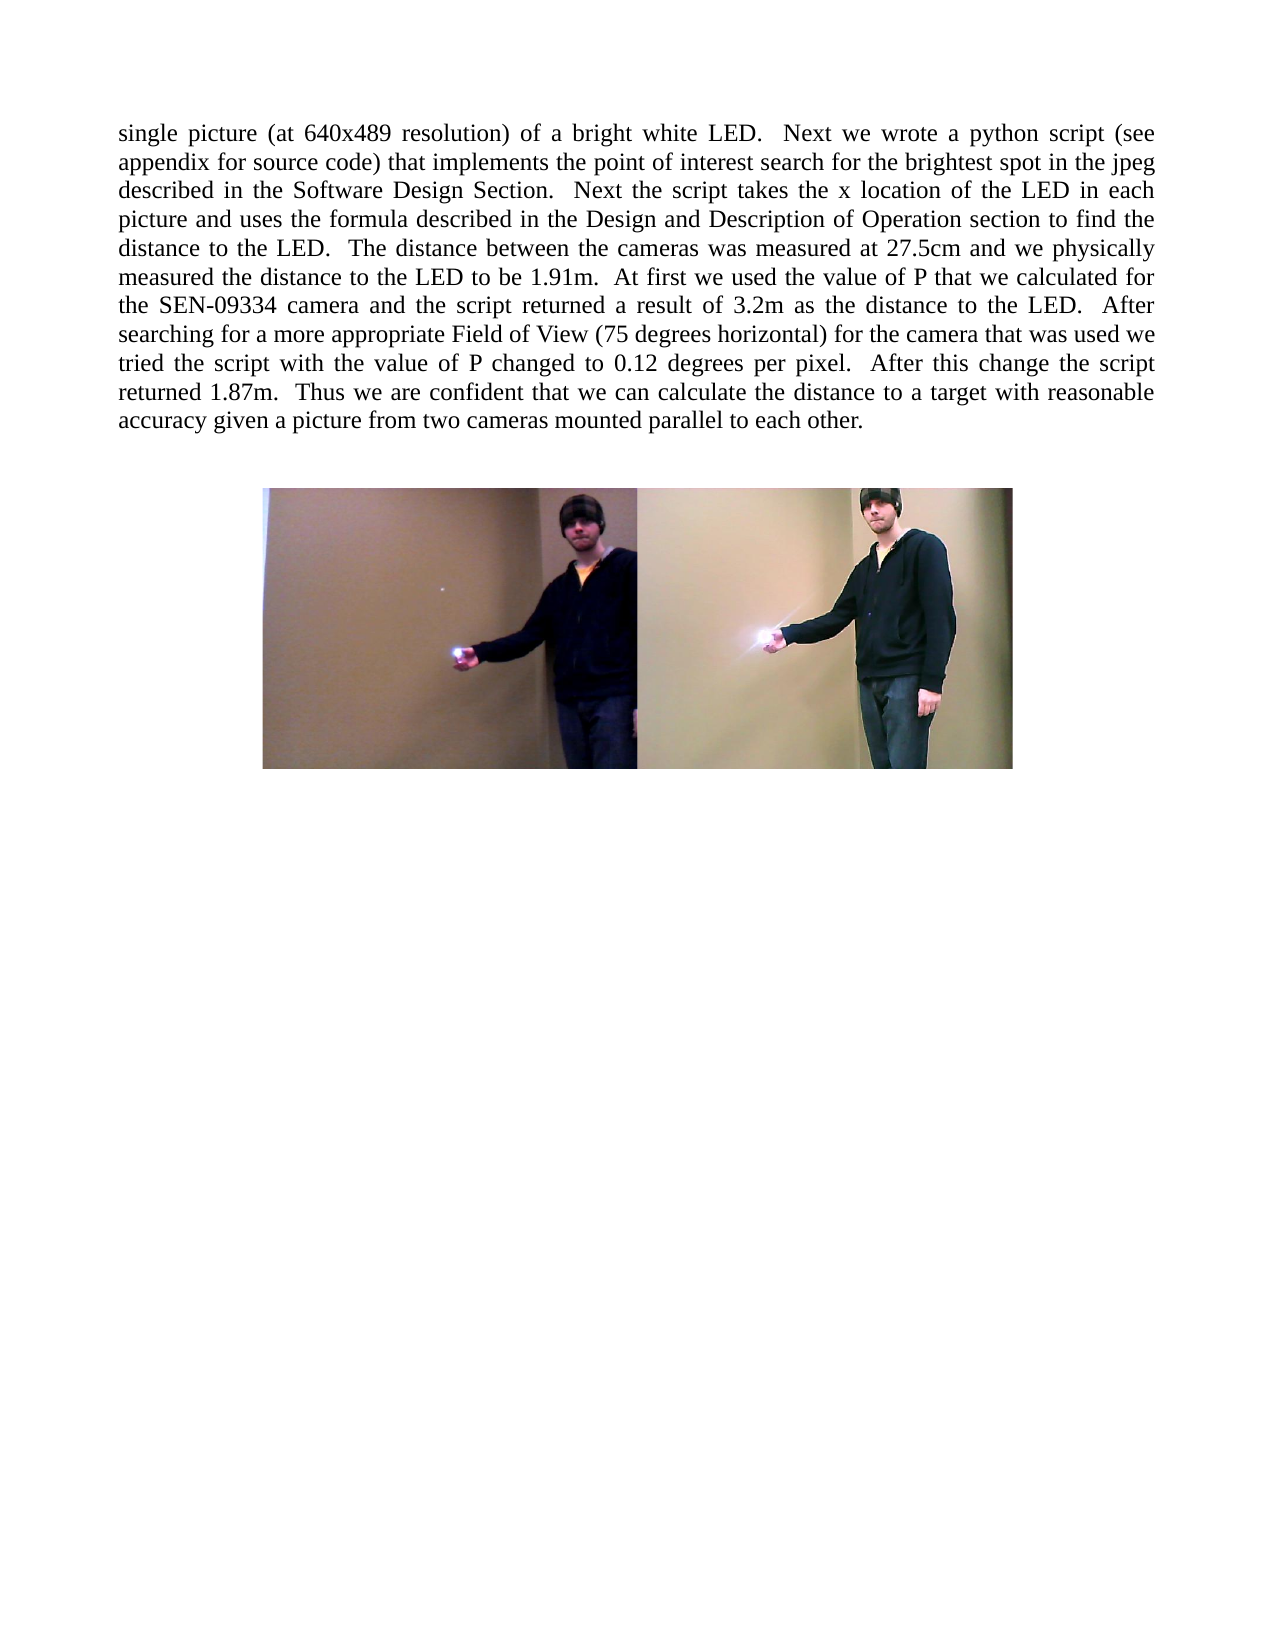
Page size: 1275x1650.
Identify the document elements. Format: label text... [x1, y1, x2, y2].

picture [262, 488, 1013, 769]
text single picture (at 640x489 resolution) of a bright white LED. Next we wrote a python script (see appendix for source code) that implements the point of interest search for the brightest spot in the jpeg described in the Software Design Section. Next the script takes the x location of the LED in each picture and uses the formula described in the Design and Description of Operation section to find the distance to the LED. The distance between the cameras was measured at 27.5cm and we physically measured the distance to the LED to be 1.91m. At first we used the value of P that we calculated for the SEN-09334 camera and the script returned a result of 3.2m as the distance to the LED. After searching for a more appropriate Field of View (75 degrees horizontal) for the camera that was used we tried the script with the value of P changed to 0.12 degrees per pixel. After this change the script returned 1.87m. Thus we are confident that we can calculate the distance to a target with reasonable accuracy given a picture from two cameras mounted parallel to each other. [118, 118, 1157, 434]
